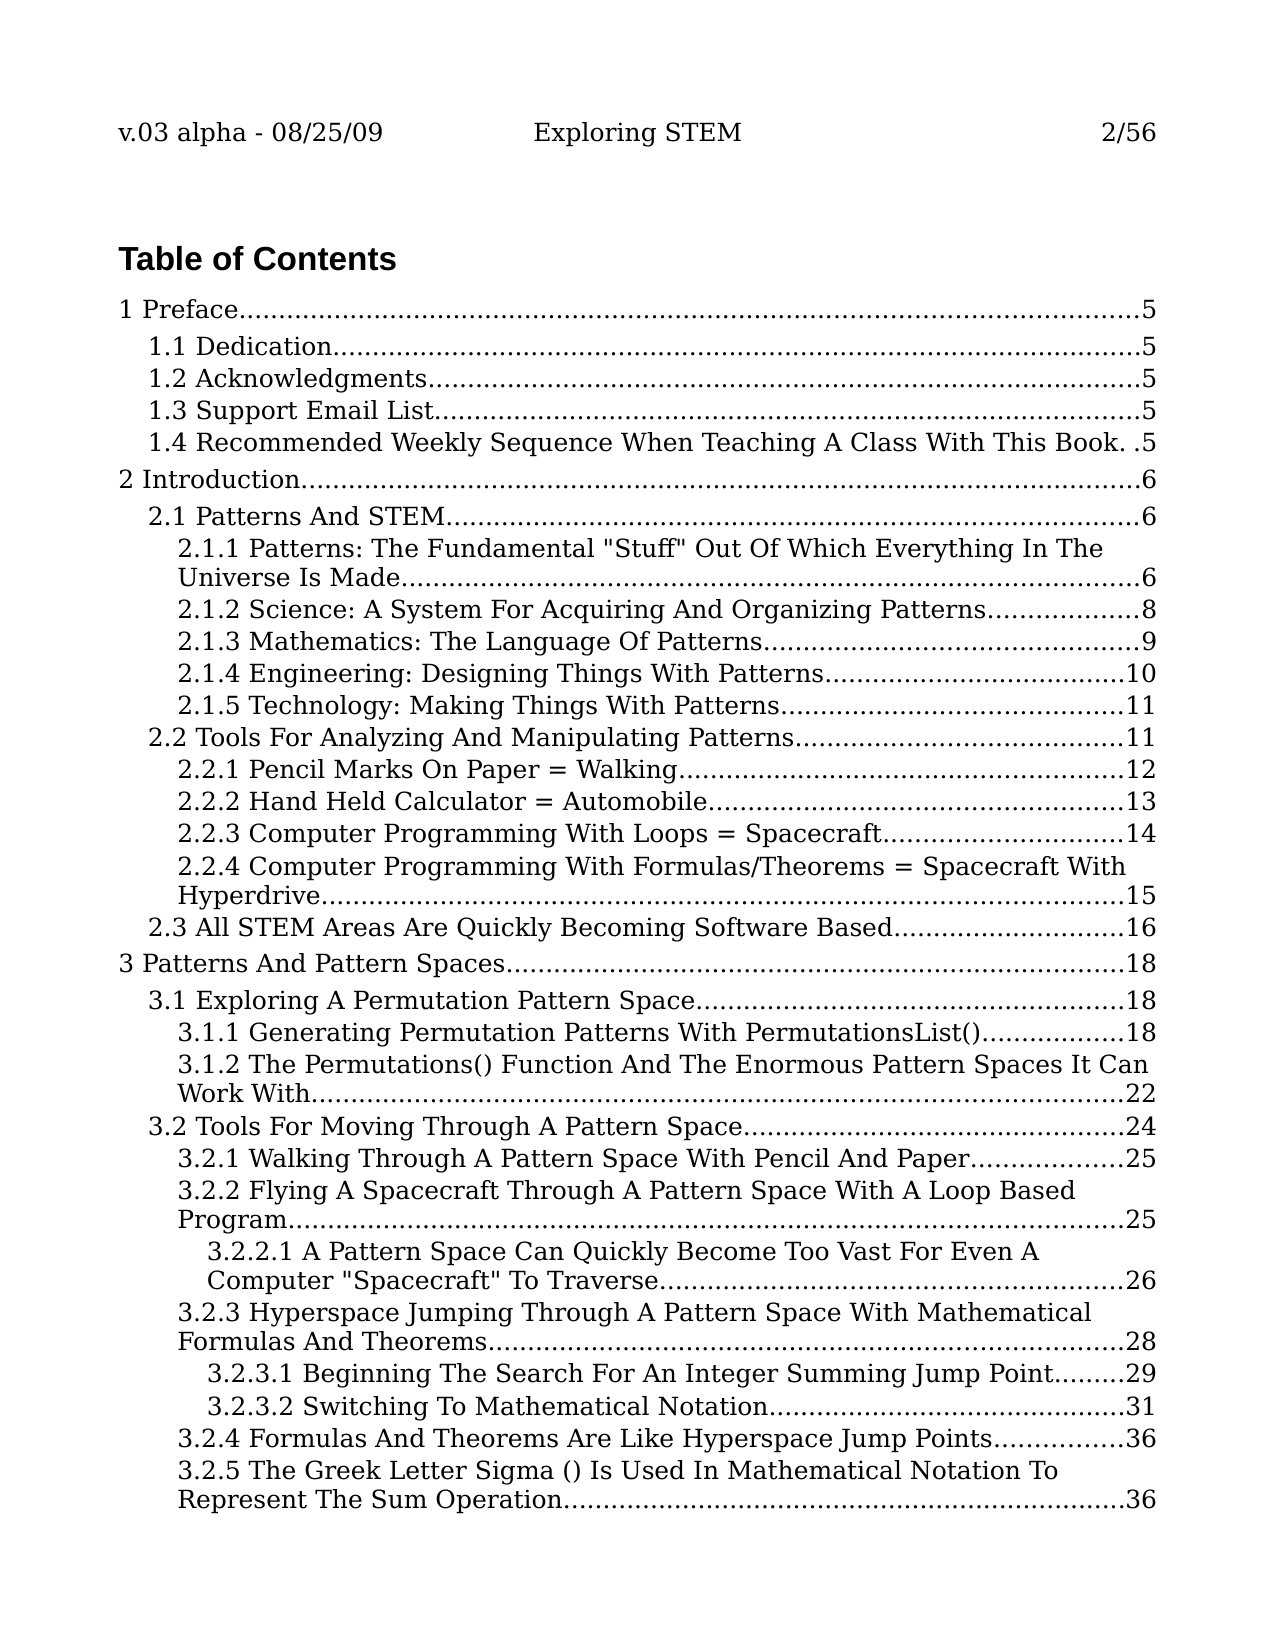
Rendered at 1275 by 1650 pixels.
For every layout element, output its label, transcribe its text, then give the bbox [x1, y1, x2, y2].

text 3.2 Tools For Moving Through A Pattern Space 24 [148, 1112, 1157, 1141]
text 2.1.2 Science: A System For Acquiring And Organizing Patterns 8 [177, 595, 1157, 624]
text 2.2.4 Computer Programming With Formulas/Theorems = Spacecraft With Hyperdrive 15 [177, 852, 1157, 910]
text 3.2.3 Hyperspace Jumping Through A Pattern Space With Mathematical Formulas And Theorems 28 [177, 1298, 1157, 1357]
text 3.2.1 Walking Through A Pattern Space With Pencil And Paper 25 [177, 1144, 1157, 1173]
text 3.1.2 The Permutations() Function And The Enormous Pattern Spaces It Can Work With 22 [177, 1050, 1157, 1109]
text 3.1 Exploring A Permutation Pattern Space 18 [148, 986, 1157, 1015]
text 2.3 All STEM Areas Are Quickly Becoming Software Based 16 [148, 913, 1157, 942]
text 2.2.3 Computer Programming With Loops = Spacecraft 14 [177, 819, 1157, 849]
text 3.2.3.2 Switching To Mathematical Notation 31 [207, 1392, 1157, 1421]
text 2.1 Patterns And STEM 6 [148, 502, 1157, 531]
text 3.2.4 Formulas And Theorems Are Like Hyperspace Jump Points 36 [177, 1424, 1157, 1453]
text 2.1.1 Patterns: The Fundamental "Stuff" Out Of Which Everything In The Universe Is Made 6 [177, 534, 1157, 592]
text 3.1.1 Generating Permutation Patterns With PermutationsList() 18 [177, 1018, 1157, 1047]
text 1.2 Acknowledgments 5 [148, 364, 1157, 393]
text 3.2.2 Flying A Spacecraft Through A Pattern Space With A Loop Based Program 25 [177, 1176, 1157, 1234]
text 2.1.4 Engineering: Designing Things With Patterns 10 [177, 659, 1157, 688]
text 2.1.3 Mathematics: The Language Of Patterns 9 [177, 627, 1157, 656]
text 1.1 Dedication 5 [148, 332, 1157, 361]
text 3.2.2.1 A Pattern Space Can Quickly Become Too Vast For Even A Computer "Spacecraft" To Traverse 26 [207, 1237, 1157, 1295]
text 3 Patterns And Pattern Spaces 18 [118, 949, 1157, 979]
subtitle Table of Contents [118, 239, 1157, 277]
text 1 Preface 5 [118, 295, 1157, 324]
text 3.2.3.1 Beginning The Search For An Integer Summing Jump Point 29 [207, 1359, 1157, 1389]
text 2.2.1 Pencil Marks On Paper = Walking 12 [177, 755, 1157, 784]
text 1.4 Recommended Weekly Sequence When Teaching A Class With This Book 5 [148, 428, 1157, 457]
text 2.2 Tools For Analyzing And Manipulating Patterns 11 [148, 723, 1157, 752]
text 1.3 Support Email List 5 [148, 396, 1157, 425]
text 2.2.2 Hand Held Calculator = Automobile 13 [177, 787, 1157, 817]
text 2 Introduction 6 [118, 465, 1157, 494]
text 3.2.5 The Greek Letter Sigma () Is Used In Mathematical Notation To Represent The Sum Operation 36 [177, 1456, 1157, 1514]
text 2.1.5 Technology: Making Things With Patterns 11 [177, 691, 1157, 720]
